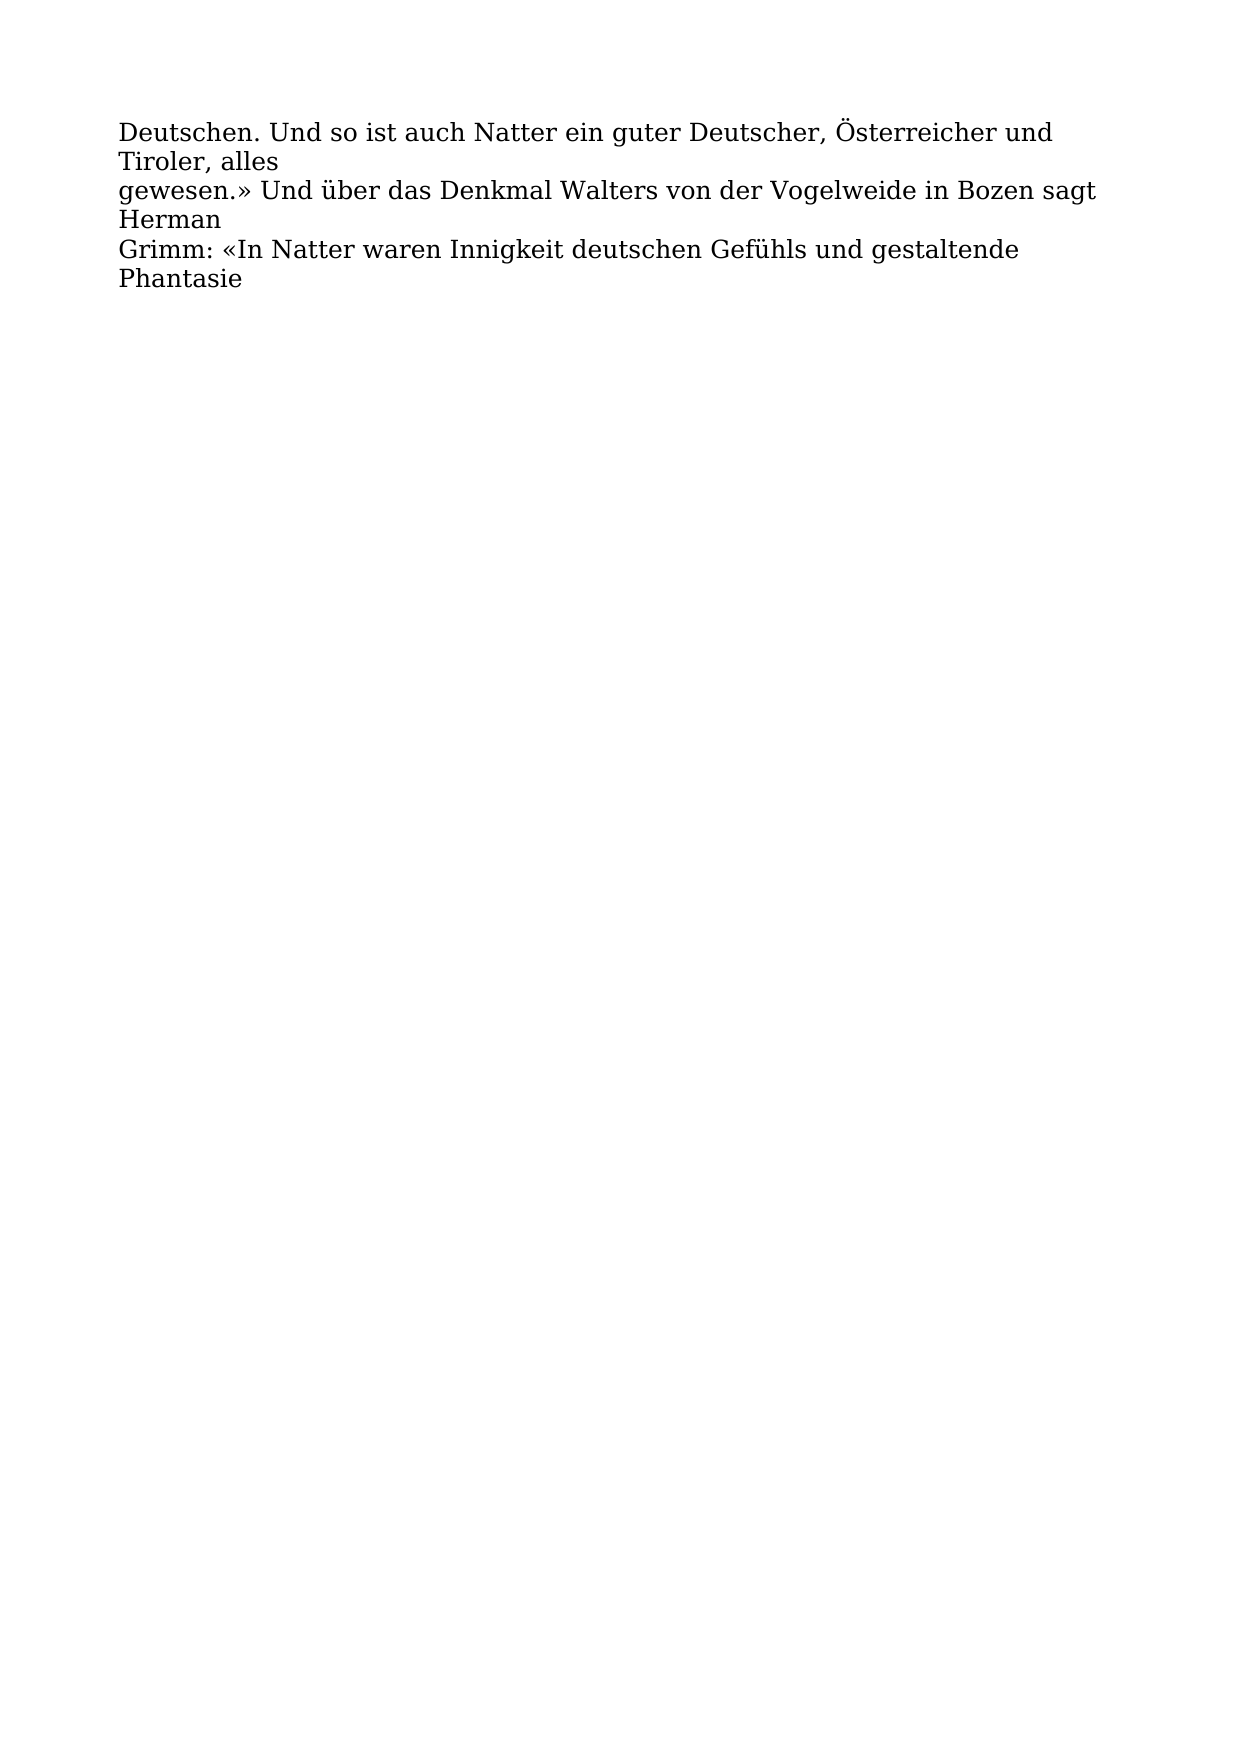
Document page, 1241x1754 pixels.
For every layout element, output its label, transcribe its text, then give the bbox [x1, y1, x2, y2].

text Grimm: «In Natter waren Innigkeit deutschen Gefühls und gestaltende Phantasie [118, 235, 1122, 293]
text gewesen.» Und über das Denkmal Walters von der Vogelweide in Bozen sagt Herman [118, 176, 1122, 235]
text Deutschen. Und so ist auch Natter ein guter Deutscher, Österreicher und Tiroler, alles [118, 118, 1122, 176]
